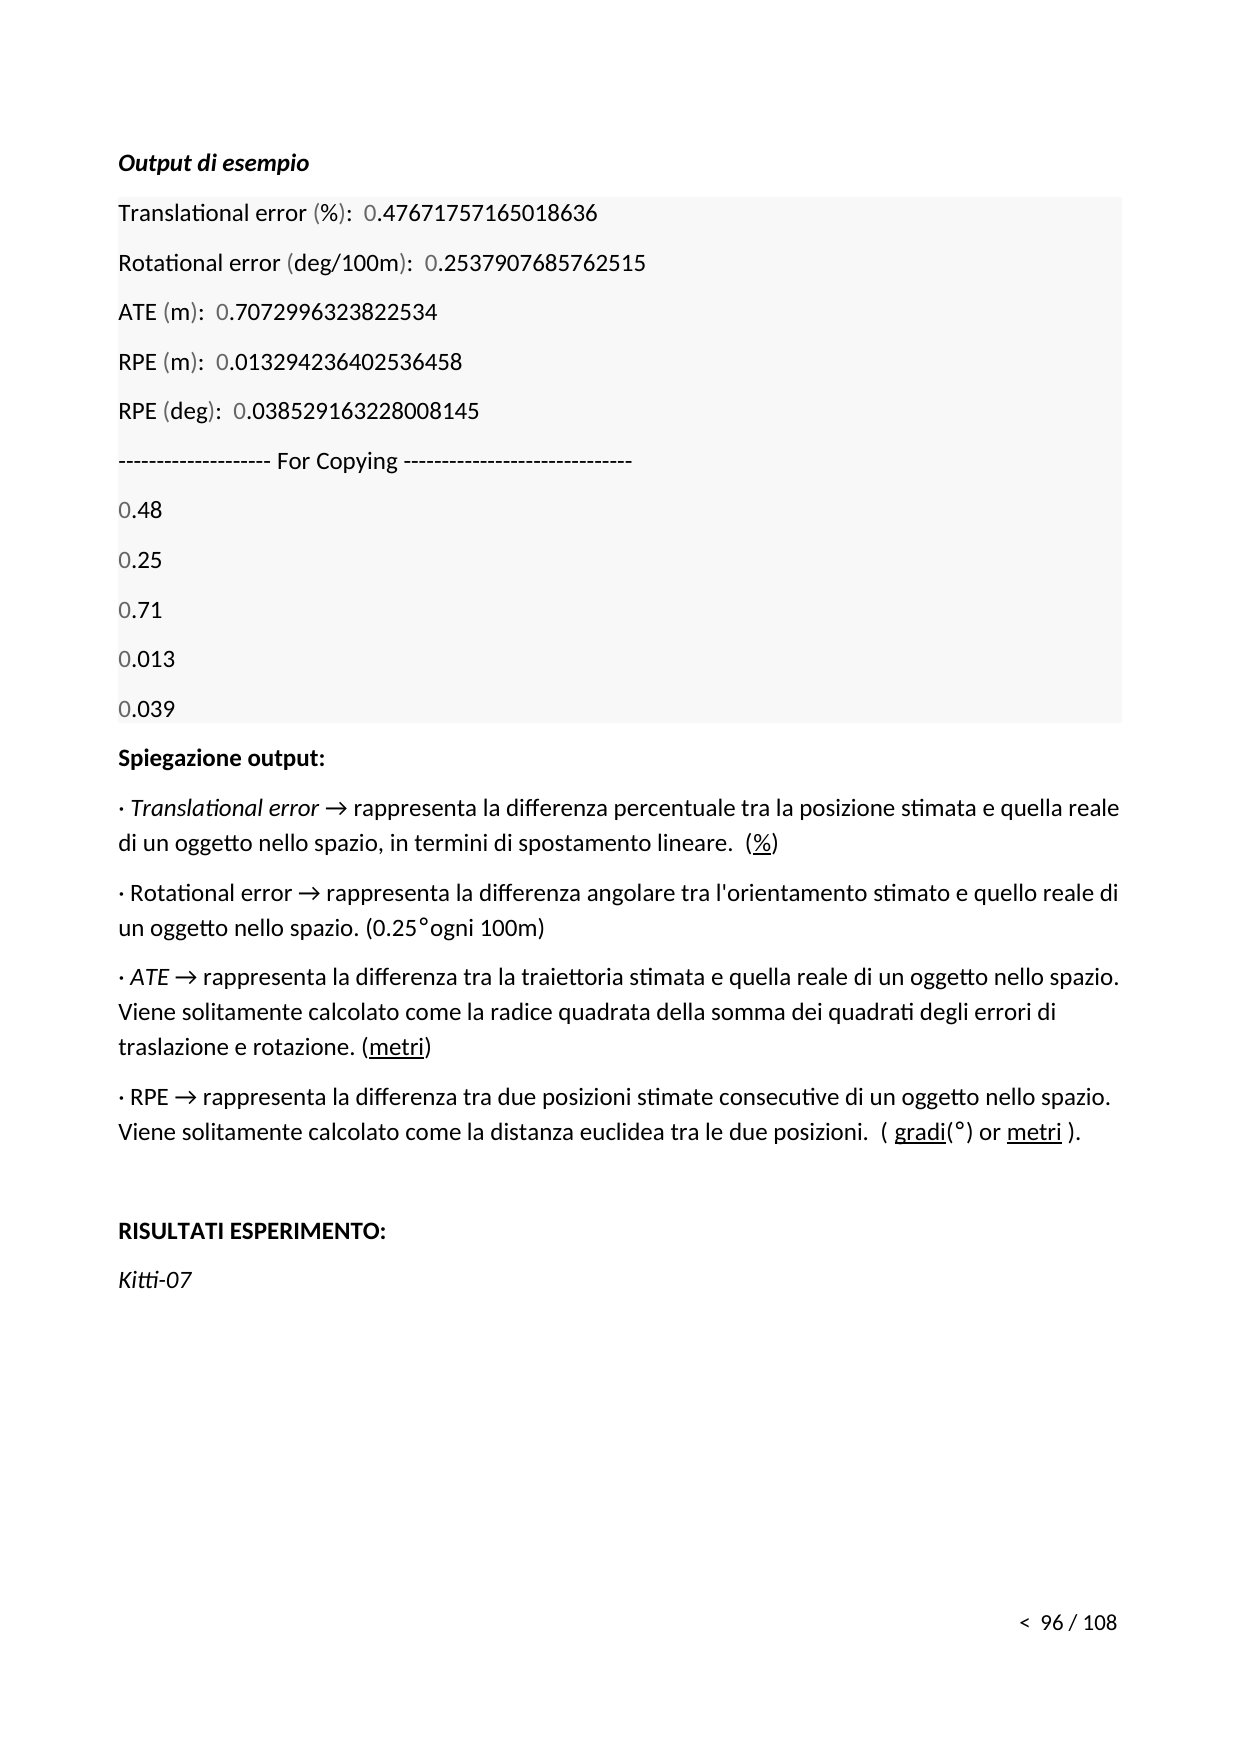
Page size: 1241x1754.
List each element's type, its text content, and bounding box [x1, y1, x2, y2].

text 0.71 [118, 594, 1122, 624]
text Output di esempio [118, 148, 1122, 178]
text 0.48 [118, 495, 1122, 525]
text RPE (deg): 0.038529163228008145 [118, 396, 1122, 426]
text Rotational error (deg/100m): 0.2537907685762515 [118, 247, 1122, 277]
text · Translational error → rappresenta la differenza percentuale tra la posizione stimata e quella reale di un oggetto nello spazio, in termini di spostamento lineare. (%) [118, 792, 1122, 858]
text · RPE → rappresenta la differenza tra due posizioni stimate consecutive di un oggetto nello spazio. Viene solitamente calcolato come la distanza euclidea tra le due posizioni. ( gradi(°) or metri ). [118, 1081, 1122, 1146]
text · Rotational error → rappresenta la differenza angolare tra l'orientamento stimato e quello reale di un oggetto nello spazio. (0.25°ogni 100m) [118, 877, 1122, 942]
text -------------------- For Copying ------------------------------ [118, 445, 1122, 476]
text Kitti-07 [118, 1265, 1122, 1295]
text ATE (m): 0.7072996323822534 [118, 296, 1122, 327]
text Translational error (%): 0.47671757165018636 [118, 197, 1122, 228]
text RISULTATI ESPERIMENTO: [118, 1215, 1122, 1246]
text Spiegazione output: [118, 743, 1122, 773]
text 0.039 [118, 693, 1122, 723]
text 0.013 [118, 643, 1122, 674]
text 0.25 [118, 544, 1122, 575]
text RPE (m): 0.013294236402536458 [118, 346, 1122, 376]
text · ATE → rappresenta la differenza tra la traiettoria stimata e quella reale di un oggetto nello spazio. Viene solitamente calcolato come la radice quadrata della somma dei quadrati degli errori di traslazione e rotazione. (metri) [118, 961, 1122, 1062]
